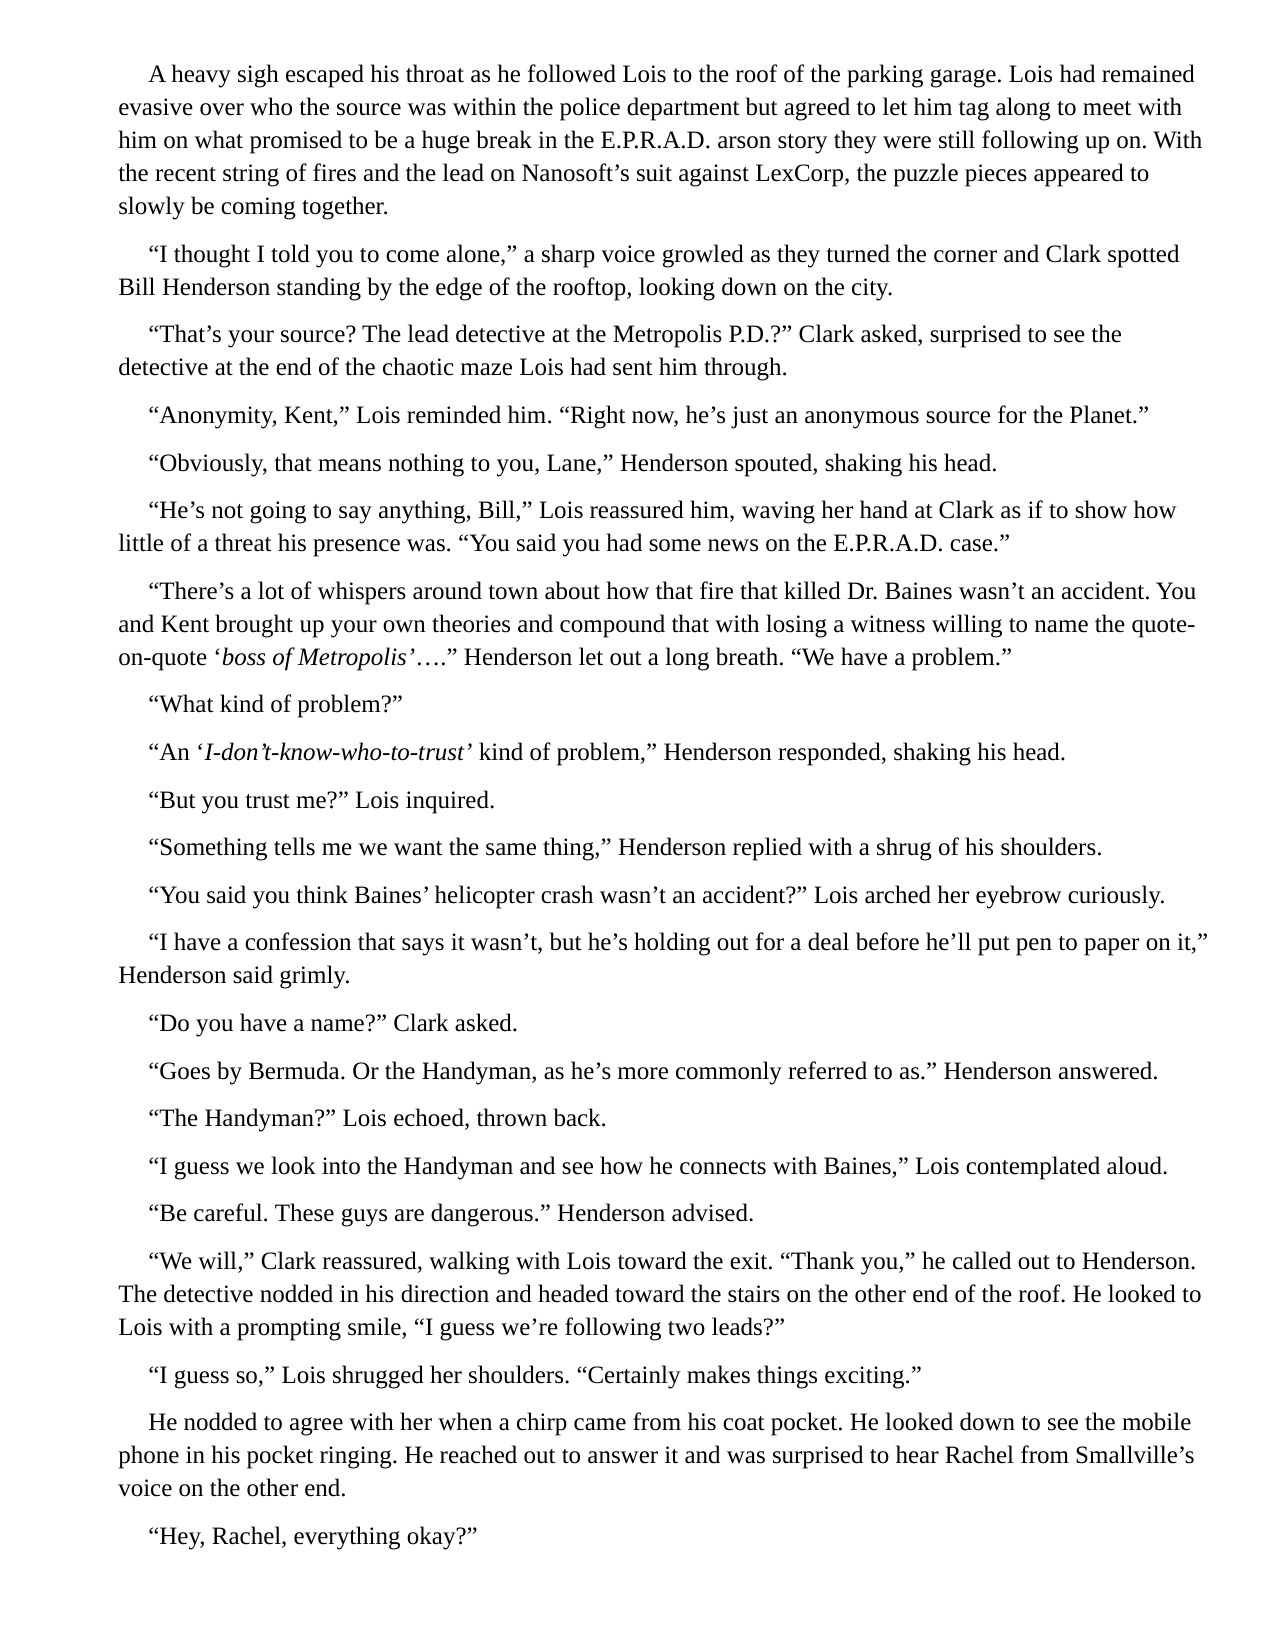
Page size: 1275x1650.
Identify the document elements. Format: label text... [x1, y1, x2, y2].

text “But you trust me?” Lois inquired. [118, 785, 1216, 813]
text “I have a confession that says it wasn’t, but he’s holding out for a deal before he’ll put pen to paper on it,” Henderson said grimly. [118, 927, 1216, 989]
text “The Handyman?” Lois echoed, thrown back. [118, 1103, 1216, 1132]
text “Goes by Bermuda. Or the Handyman, as he’s more commonly referred to as.” Henderson answered. [118, 1056, 1216, 1084]
text “Do you have a name?” Clark asked. [118, 1008, 1216, 1037]
text “That’s your source? The lead detective at the Metropolis P.D.?” Clark asked, surprised to see the detective at the end of the chaotic maze Lois had sent him through. [118, 319, 1216, 381]
text “An ‘I-don’t-know-who-to-trust’ kind of problem,” Henderson responded, shaking his head. [118, 737, 1216, 766]
text “I thought I told you to come alone,” a sharp voice growled as they turned the corner and Clark spotted Bill Henderson standing by the edge of the rooftop, looking down on the city. [118, 239, 1216, 301]
text “There’s a lot of whispers around town about how that fire that killed Dr. Baines wasn’t an accident. You and Kent brought up your own theories and compound that with losing a witness willing to name the quote-on-quote ‘boss of Metropolis’….” Henderson let out a long breath. “We have a problem.” [118, 576, 1216, 671]
text “He’s not going to say anything, Bill,” Lois reassured him, waving her hand at Clark as if to show how little of a threat his presence was. “You said you had some news on the E.P.R.A.D. case.” [118, 495, 1216, 557]
text “We will,” Clark reassured, walking with Lois toward the exit. “Thank you,” he called out to Henderson. The detective nodded in his direction and headed toward the stairs on the other end of the roof. He looked to Lois with a prompting smile, “I guess we’re following two leads?” [118, 1246, 1216, 1341]
text “Anonymity, Kent,” Lois reminded him. “Right now, he’s just an anonymous source for the Planet.” [118, 400, 1216, 429]
text A heavy sigh escaped his throat as he followed Lois to the roof of the parking garage. Lois had remained evasive over who the source was within the police department but agreed to let him tag along to meet with him on what promised to be a huge break in the E.P.R.A.D. arson story they were still following up on. With the recent string of fires and the lead on Nanosoft’s suit against LexCorp, the puzzle pieces appeared to slowly be coming together. [118, 59, 1216, 220]
text He nodded to agree with her when a chirp came from his coat pocket. He looked down to see the mobile phone in his pocket ringing. He reached out to answer it and was surprised to hear Rachel from Smallville’s voice on the other end. [118, 1407, 1216, 1502]
text “You said you think Baines’ helicopter crash wasn’t an accident?” Lois arched her eyebrow curiously. [118, 880, 1216, 909]
text “Be careful. These guys are dangerous.” Henderson advised. [118, 1198, 1216, 1227]
text “What kind of problem?” [118, 689, 1216, 718]
text “Hey, Rachel, everything okay?” [118, 1521, 1216, 1550]
text “Something tells me we want the same thing,” Henderson replied with a shrug of his shoulders. [118, 832, 1216, 861]
text “I guess we look into the Handyman and see how he connects with Baines,” Lois contemplated aloud. [118, 1151, 1216, 1180]
text “Obviously, that means nothing to you, Lane,” Henderson spouted, shaking his head. [118, 448, 1216, 476]
text “I guess so,” Lois shrugged her shoulders. “Certainly makes things exciting.” [118, 1360, 1216, 1388]
